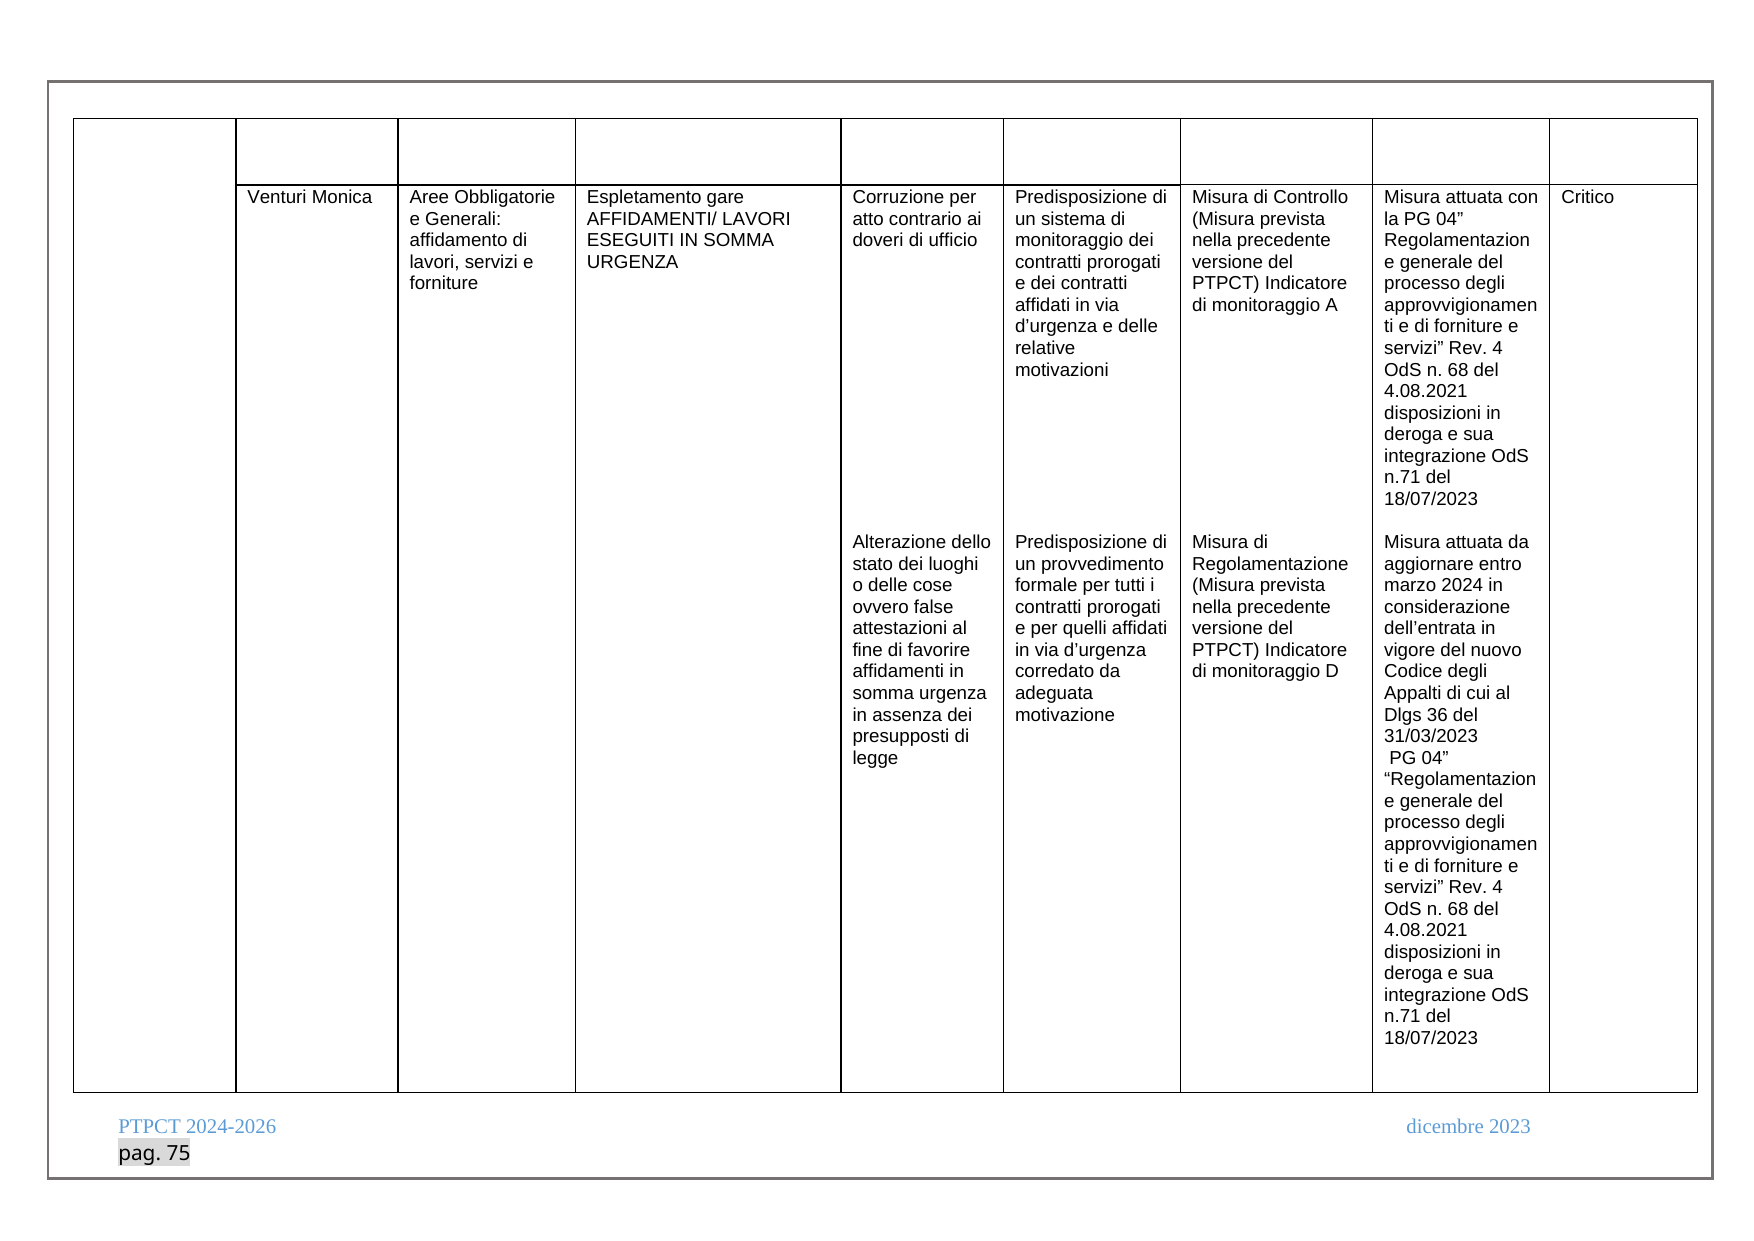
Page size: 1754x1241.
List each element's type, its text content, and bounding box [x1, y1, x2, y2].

table_cell [399, 119, 575, 184]
table_cell [1550, 119, 1697, 184]
table_cell Misura attuata con la PG 04” Regolamentazione generale del processo degli approvvigionamenti e di forniture e servizi” Rev. 4 OdS n. 68 del 4.08.2021 disposizioni in deroga e sua integrazione OdS n.71 del 18/07/2023 Misura attuata da aggiornare entro marzo 2024 in considerazione dell’entrata in vigore del nuovo Codice degli Appalti di cui al Dlgs 36 del 31/03/2023 PG 04” “Regolamentazione generale del processo degli approvvigionamenti e di forniture e servizi” Rev. 4 OdS n. 68 del 4.08.2021 disposizioni in deroga e sua integrazione OdS n.71 del 18/07/2023 [1373, 185, 1549, 1092]
table_cell [842, 119, 1003, 184]
table_cell Critico [1550, 185, 1697, 1092]
table_cell Misura di Controllo (Misura prevista nella precedente versione del PTPCT) Indicatore di monitoraggio A Misura di Regolamentazione (Misura prevista nella precedente versione del PTPCT) Indicatore di monitoraggio D [1181, 185, 1372, 1092]
table_cell Aree Obbligatorie e Generali: affidamento di lavori, servizi e forniture [399, 186, 575, 1092]
table_cell Predisposizione di un sistema di monitoraggio dei contratti prorogati e dei contratti affidati in via d’urgenza e delle relative motivazioni Predisposizione di un provvedimento formale per tutti i contratti prorogati e per quelli affidati in via d’urgenza corredato da adeguata motivazione [1004, 186, 1180, 1092]
table_cell [1004, 119, 1180, 184]
table_cell Venturi Monica [237, 186, 397, 1092]
table_cell [576, 119, 840, 184]
table_cell [74, 119, 235, 1092]
table_cell [237, 119, 397, 184]
table_cell Espletamento gare AFFIDAMENTI/ LAVORI ESEGUITI IN SOMMA URGENZA [576, 186, 840, 1092]
table_cell [1373, 119, 1549, 184]
table_cell Corruzione per atto contrario ai doveri di ufficio Alterazione dello stato dei luoghi o delle cose ovvero false attestazioni al fine di favorire affidamenti in somma urgenza in assenza dei presupposti di legge [842, 186, 1003, 1092]
table_cell [1181, 119, 1372, 184]
